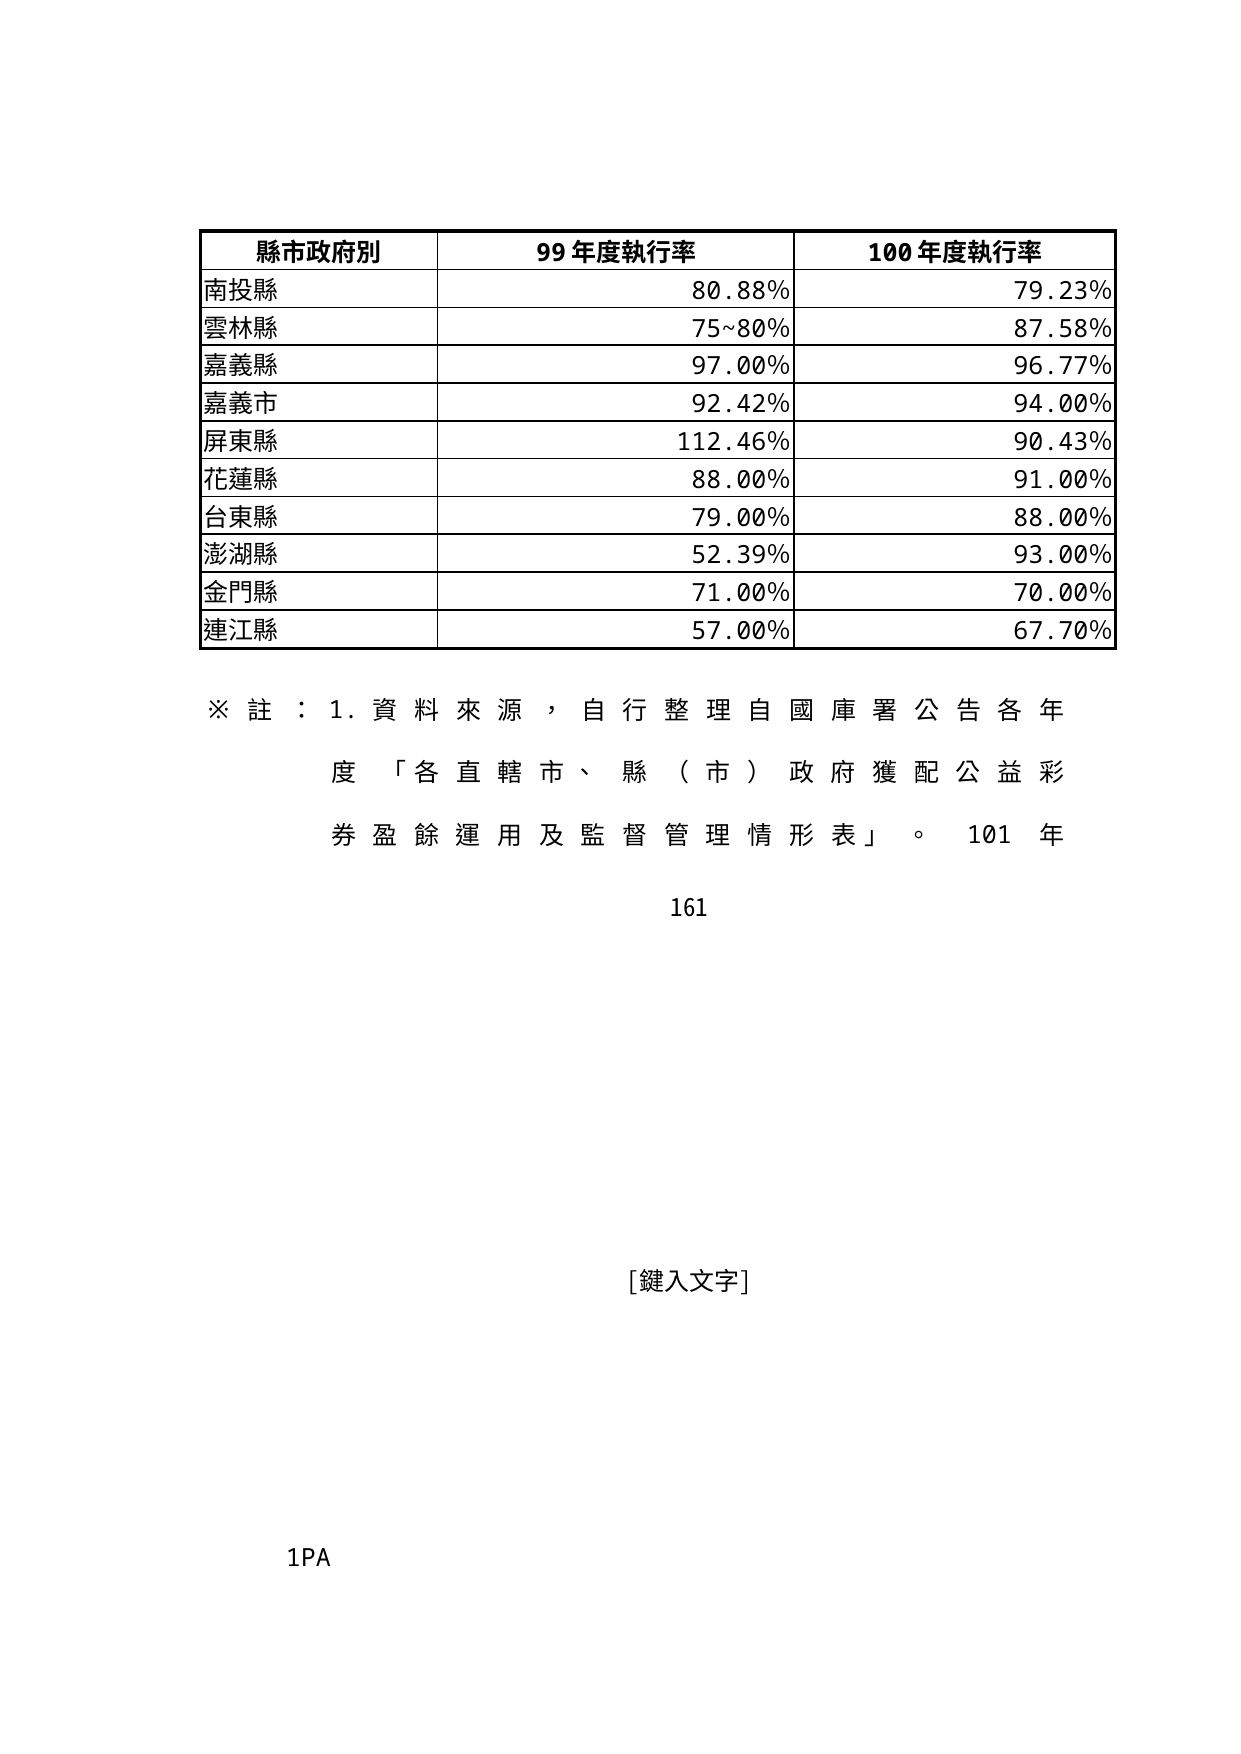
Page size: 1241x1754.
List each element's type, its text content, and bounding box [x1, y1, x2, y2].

table_cell 92.42％ [438, 384, 793, 420]
table_cell 57.00％ [438, 611, 793, 647]
table_cell 97.00％ [438, 346, 793, 382]
table_cell 80.88％ [438, 270, 793, 306]
table_cell 71.00％ [438, 573, 793, 609]
table_cell 雲林縣 [202, 308, 437, 344]
table_cell 屏東縣 [202, 422, 437, 458]
table_cell 金門縣 [202, 573, 437, 609]
table_cell 91.00％ [795, 459, 1114, 496]
table_cell 96.77％ [795, 346, 1114, 382]
table_cell 連江縣 [202, 611, 437, 647]
table_cell 79.23％ [795, 270, 1114, 306]
table_header 縣市政府別 [202, 233, 437, 269]
table_cell 澎湖縣 [202, 535, 437, 571]
table_cell 94.00％ [795, 384, 1114, 420]
table_cell 52.39％ [438, 535, 793, 571]
table_cell 75~80％ [438, 308, 793, 344]
table_cell 88.00％ [795, 497, 1114, 533]
table_cell 南投縣 [202, 270, 437, 306]
table_header 99年度執行率 [438, 233, 793, 269]
table_cell 88.00％ [438, 459, 793, 496]
table_cell 70.00％ [795, 573, 1114, 609]
text ※註：1.資料來源，自行整理自國庫署公告各年度「各直轄市、縣（市）政府獲配公益彩券盈餘運用及監督管理情形表」。101年 [197, 667, 1072, 854]
table_cell 嘉義市 [202, 384, 437, 420]
table_cell 93.00％ [795, 535, 1114, 571]
table_cell 112.46％ [438, 422, 793, 458]
table_cell 79.00％ [438, 497, 793, 533]
table_cell 67.70％ [795, 611, 1114, 647]
table_cell 台東縣 [202, 497, 437, 533]
table_cell 87.58％ [795, 308, 1114, 344]
table_cell 90.43％ [795, 422, 1114, 458]
table_cell 花蓮縣 [202, 459, 437, 496]
table_header 100年度執行率 [795, 233, 1114, 269]
table_cell 嘉義縣 [202, 346, 437, 382]
